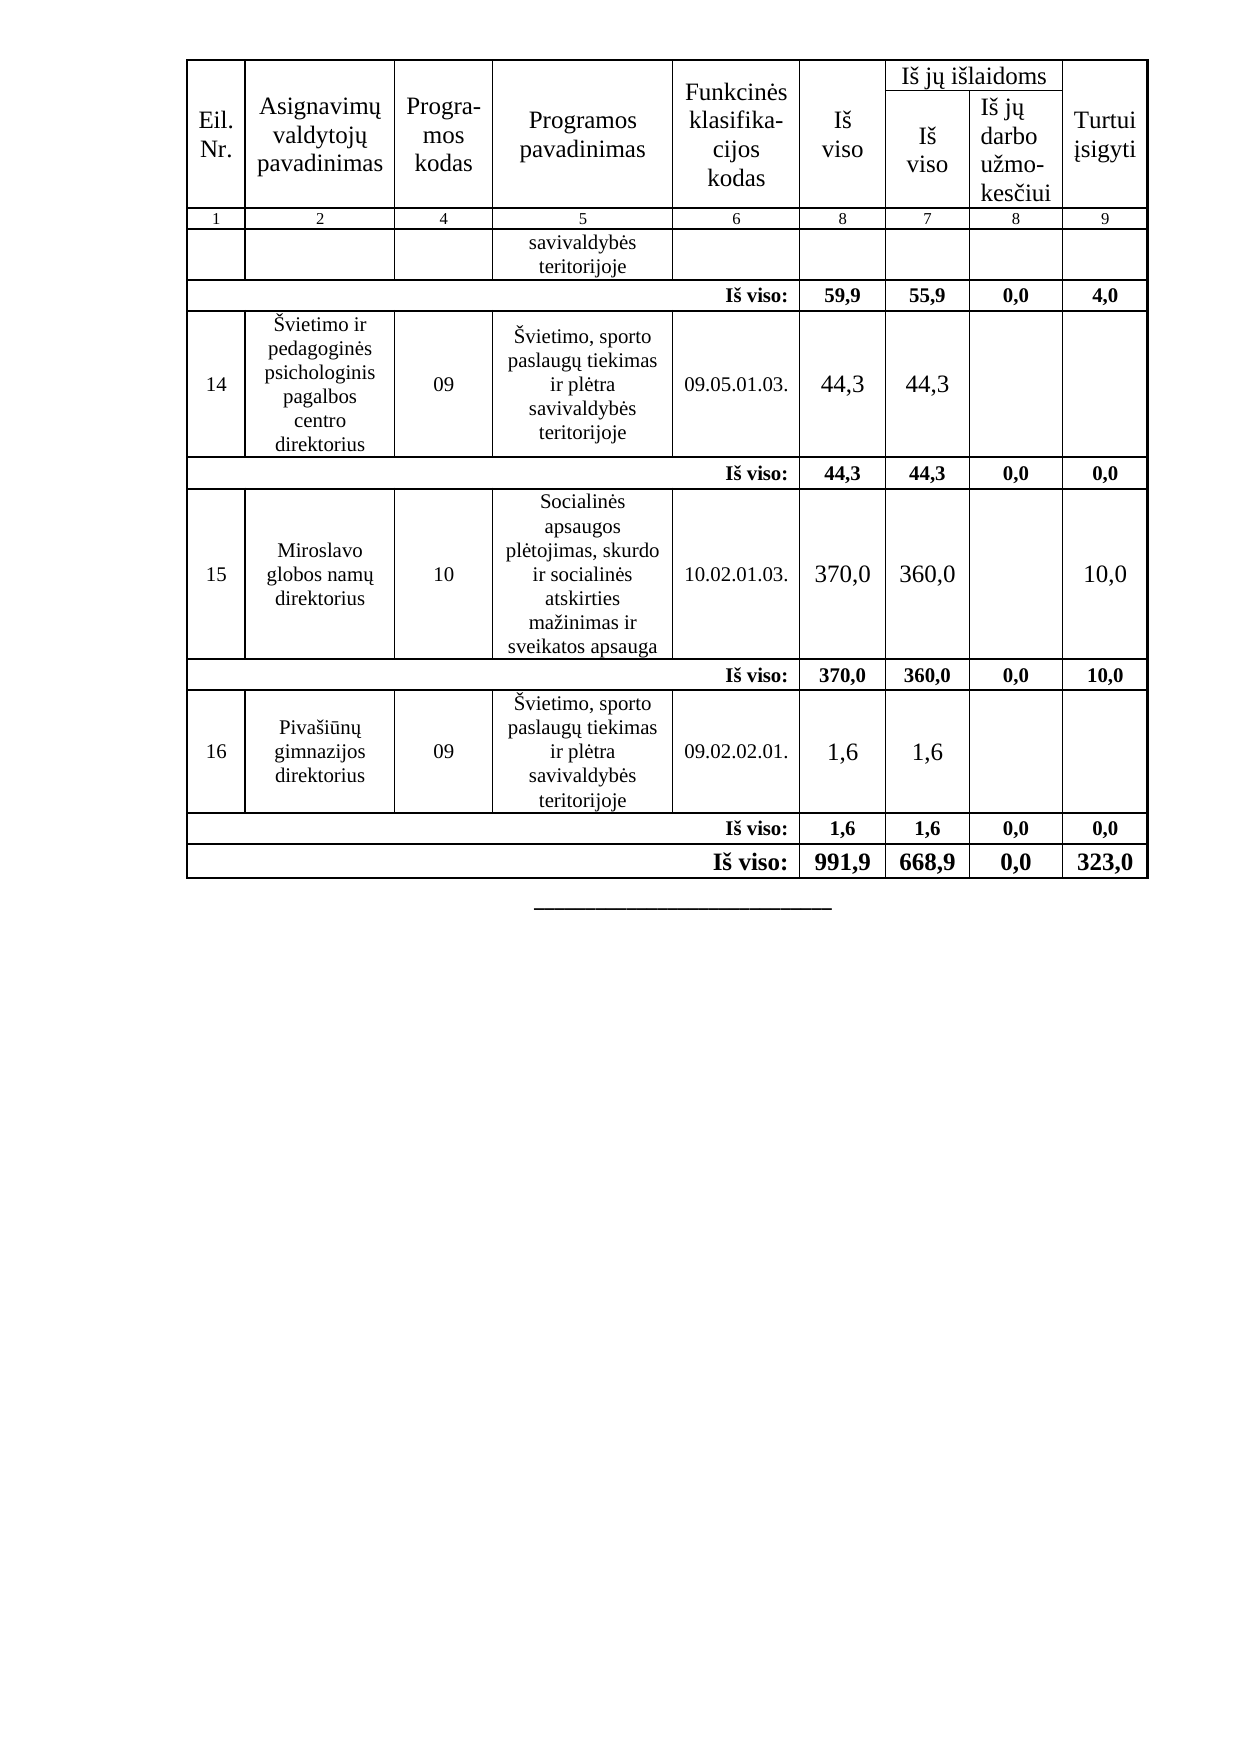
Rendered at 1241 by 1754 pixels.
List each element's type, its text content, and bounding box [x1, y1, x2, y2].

table_cell 4,0 [1063, 281, 1146, 310]
table_cell 14 [188, 312, 244, 456]
table_header Asignavimų valdytojų pavadinimas [246, 61, 394, 207]
table_cell Iš jų darbo užmo-kesčiui [970, 91, 1062, 207]
table_cell 1,6 [886, 691, 969, 812]
table_cell 4 [395, 209, 492, 228]
table_cell 1,6 [800, 814, 885, 843]
table_cell 0,0 [1063, 814, 1146, 843]
table_cell 59,9 [800, 281, 885, 310]
table_cell 09 [395, 312, 492, 456]
table_cell 16 [188, 691, 244, 812]
table_cell 0,0 [970, 660, 1062, 689]
table_header Funkcinės klasifika-cijos kodas [673, 61, 799, 207]
table_cell 0,0 [970, 814, 1062, 843]
table_cell [970, 312, 1062, 456]
table_cell Švietimo, sporto paslaugų tiekimas ir plėtra savivaldybės teritorijoje [493, 312, 672, 456]
table_cell 370,0 [800, 660, 885, 689]
table_cell 5 [493, 209, 672, 228]
table_cell [970, 691, 1062, 812]
table_cell [188, 230, 244, 278]
table_header Eil. Nr. [188, 61, 244, 207]
table_cell 0,0 [970, 458, 1062, 487]
table_cell 8 [800, 209, 885, 228]
table_cell [800, 230, 885, 278]
table_cell Miroslavo globos namų direktorius [246, 490, 394, 658]
table_cell 44,3 [886, 312, 969, 456]
table_cell 10,0 [1063, 490, 1146, 658]
table_cell 44,3 [800, 312, 885, 456]
text _____________________________ [177, 879, 1181, 913]
table_cell 0,0 [970, 845, 1062, 877]
table_cell 44,3 [800, 458, 885, 487]
table_cell 09.02.02.01. [673, 691, 799, 812]
table_cell Iš viso: [188, 458, 799, 487]
table_cell Švietimo ir pedagoginės psichologinis pagalbos centro direktorius [246, 312, 394, 456]
table_cell 15 [188, 490, 244, 658]
table_cell Socialinės apsaugos plėtojimas, skurdo ir socialinės atskirties mažinimas ir sveikatos apsauga [493, 490, 672, 658]
table_header Turtui įsigyti [1063, 61, 1146, 207]
table_cell [970, 230, 1062, 278]
table_cell 10.02.01.03. [673, 490, 799, 658]
table_cell 2 [246, 209, 394, 228]
table_cell Iš viso: [188, 281, 799, 310]
table_cell 360,0 [886, 490, 969, 658]
table_cell Iš viso: [188, 845, 799, 877]
table_cell 10 [395, 490, 492, 658]
table_cell Iš viso: [188, 660, 799, 689]
table_cell 8 [970, 209, 1062, 228]
table_cell [970, 490, 1062, 658]
table_cell 6 [673, 209, 799, 228]
table_cell 09 [395, 691, 492, 812]
table_cell Iš viso: [188, 814, 799, 843]
table_cell 7 [886, 209, 969, 228]
table_cell 10,0 [1063, 660, 1146, 689]
table_cell 55,9 [886, 281, 969, 310]
table_cell [395, 230, 492, 278]
table_cell [673, 230, 799, 278]
table_cell 370,0 [800, 490, 885, 658]
table_header Iš viso [800, 61, 885, 207]
table_cell [1063, 230, 1146, 278]
table_cell [246, 230, 394, 278]
table_cell 1,6 [800, 691, 885, 812]
table_cell savivaldybės teritorijoje [493, 230, 672, 278]
table_cell 9 [1063, 209, 1146, 228]
table_cell [1063, 312, 1146, 456]
table_cell 360,0 [886, 660, 969, 689]
table_cell Pivašiūnų gimnazijos direktorius [246, 691, 394, 812]
table_cell 991,9 [800, 845, 885, 877]
table_cell 09.05.01.03. [673, 312, 799, 456]
table_header Progra-mos kodas [395, 61, 492, 207]
table_header Programos pavadinimas [493, 61, 672, 207]
table_cell Iš viso [886, 91, 969, 207]
table_header Iš jų išlaidoms [886, 61, 1062, 90]
table_cell 44,3 [886, 458, 969, 487]
table_cell 323,0 [1063, 845, 1146, 877]
table_cell 0,0 [970, 281, 1062, 310]
table_cell 668,9 [886, 845, 969, 877]
table_cell [886, 230, 969, 278]
table_cell Švietimo, sporto paslaugų tiekimas ir plėtra savivaldybės teritorijoje [493, 691, 672, 812]
table_cell 1 [188, 209, 244, 228]
table_cell [1063, 691, 1146, 812]
table_cell 0,0 [1063, 458, 1146, 487]
table_cell 1,6 [886, 814, 969, 843]
